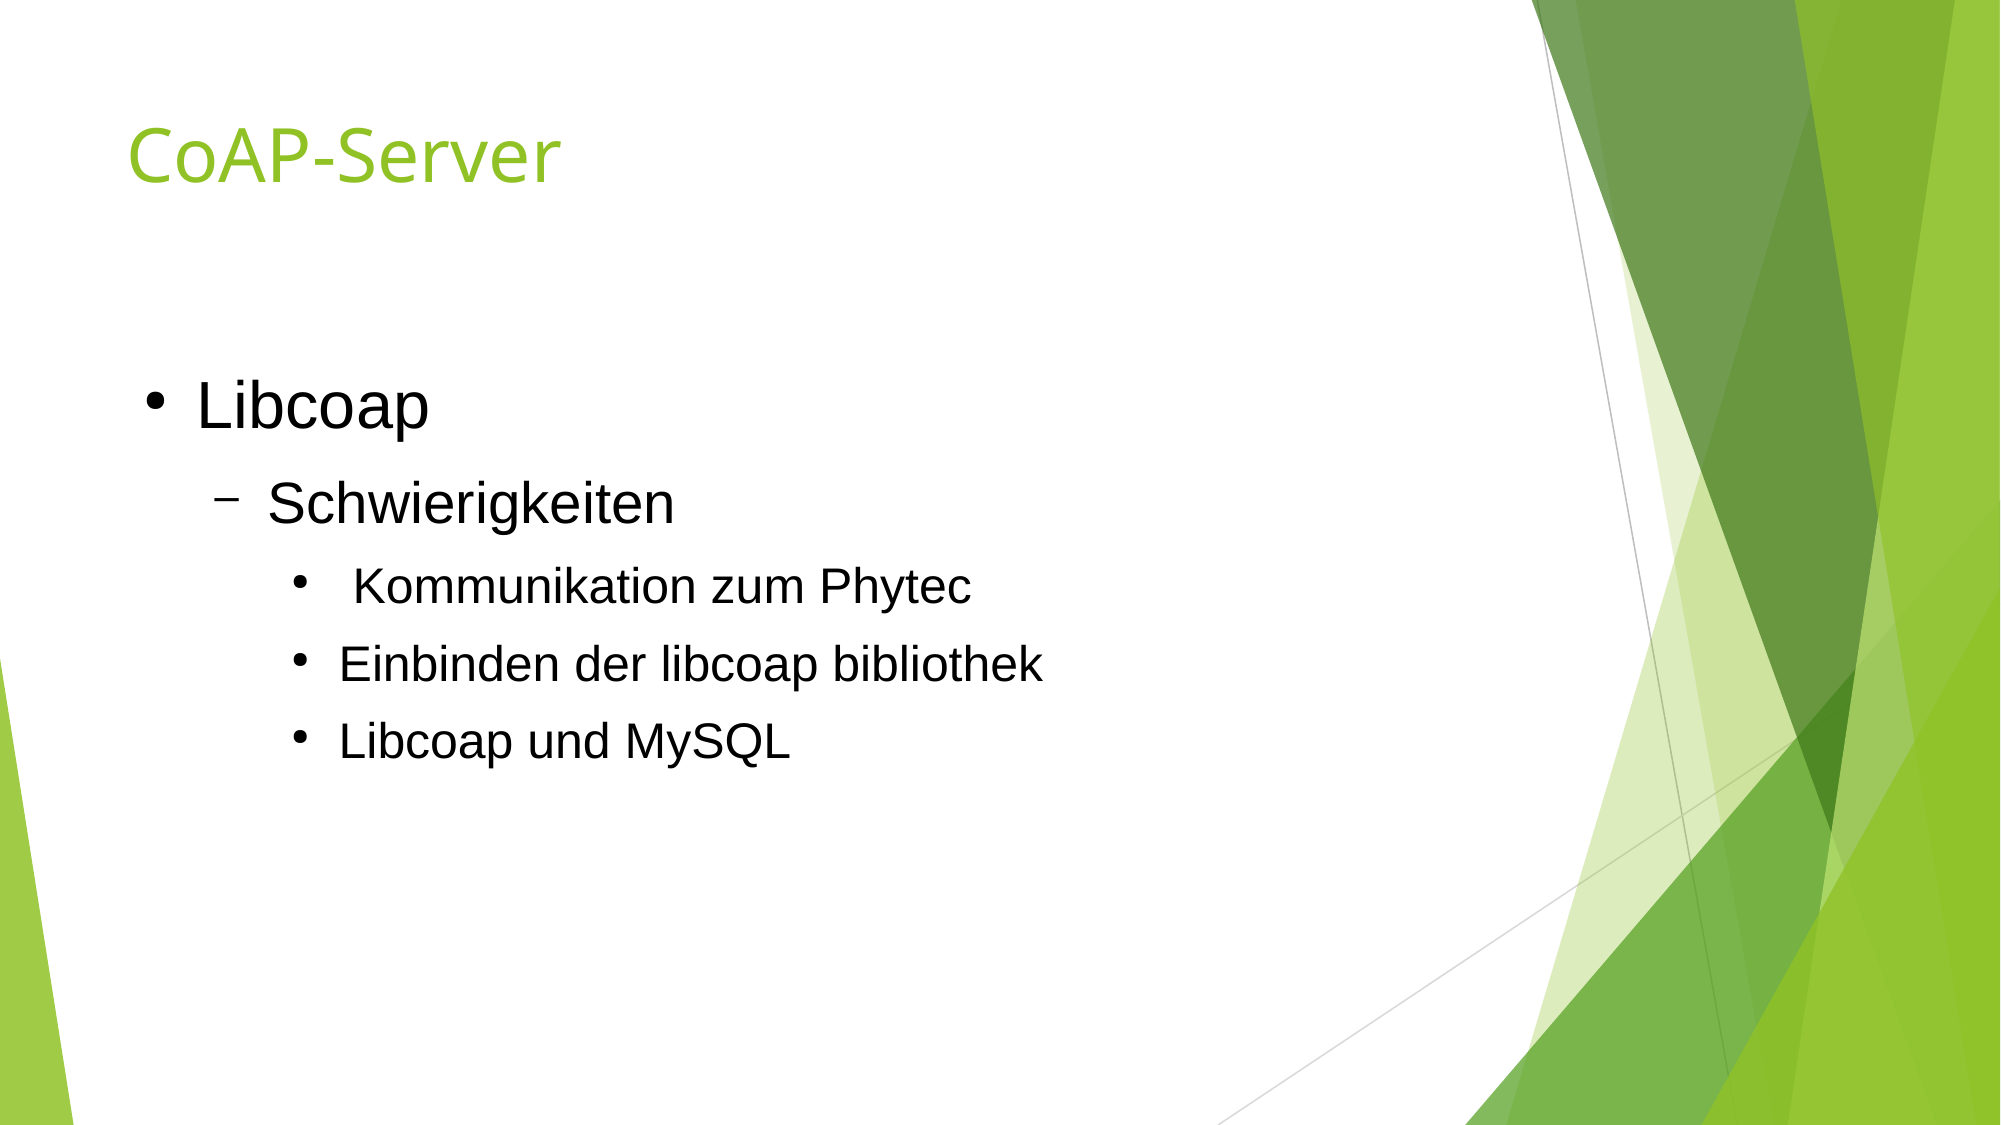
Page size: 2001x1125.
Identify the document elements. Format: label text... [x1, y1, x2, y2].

list Libcoap Schwierigkeiten Kommunikation zum Phytec Einbinden der libcoap bibliothek Libcoap und MySQL [111, 354, 1522, 992]
title CoAP-Server [111, 99, 1522, 317]
